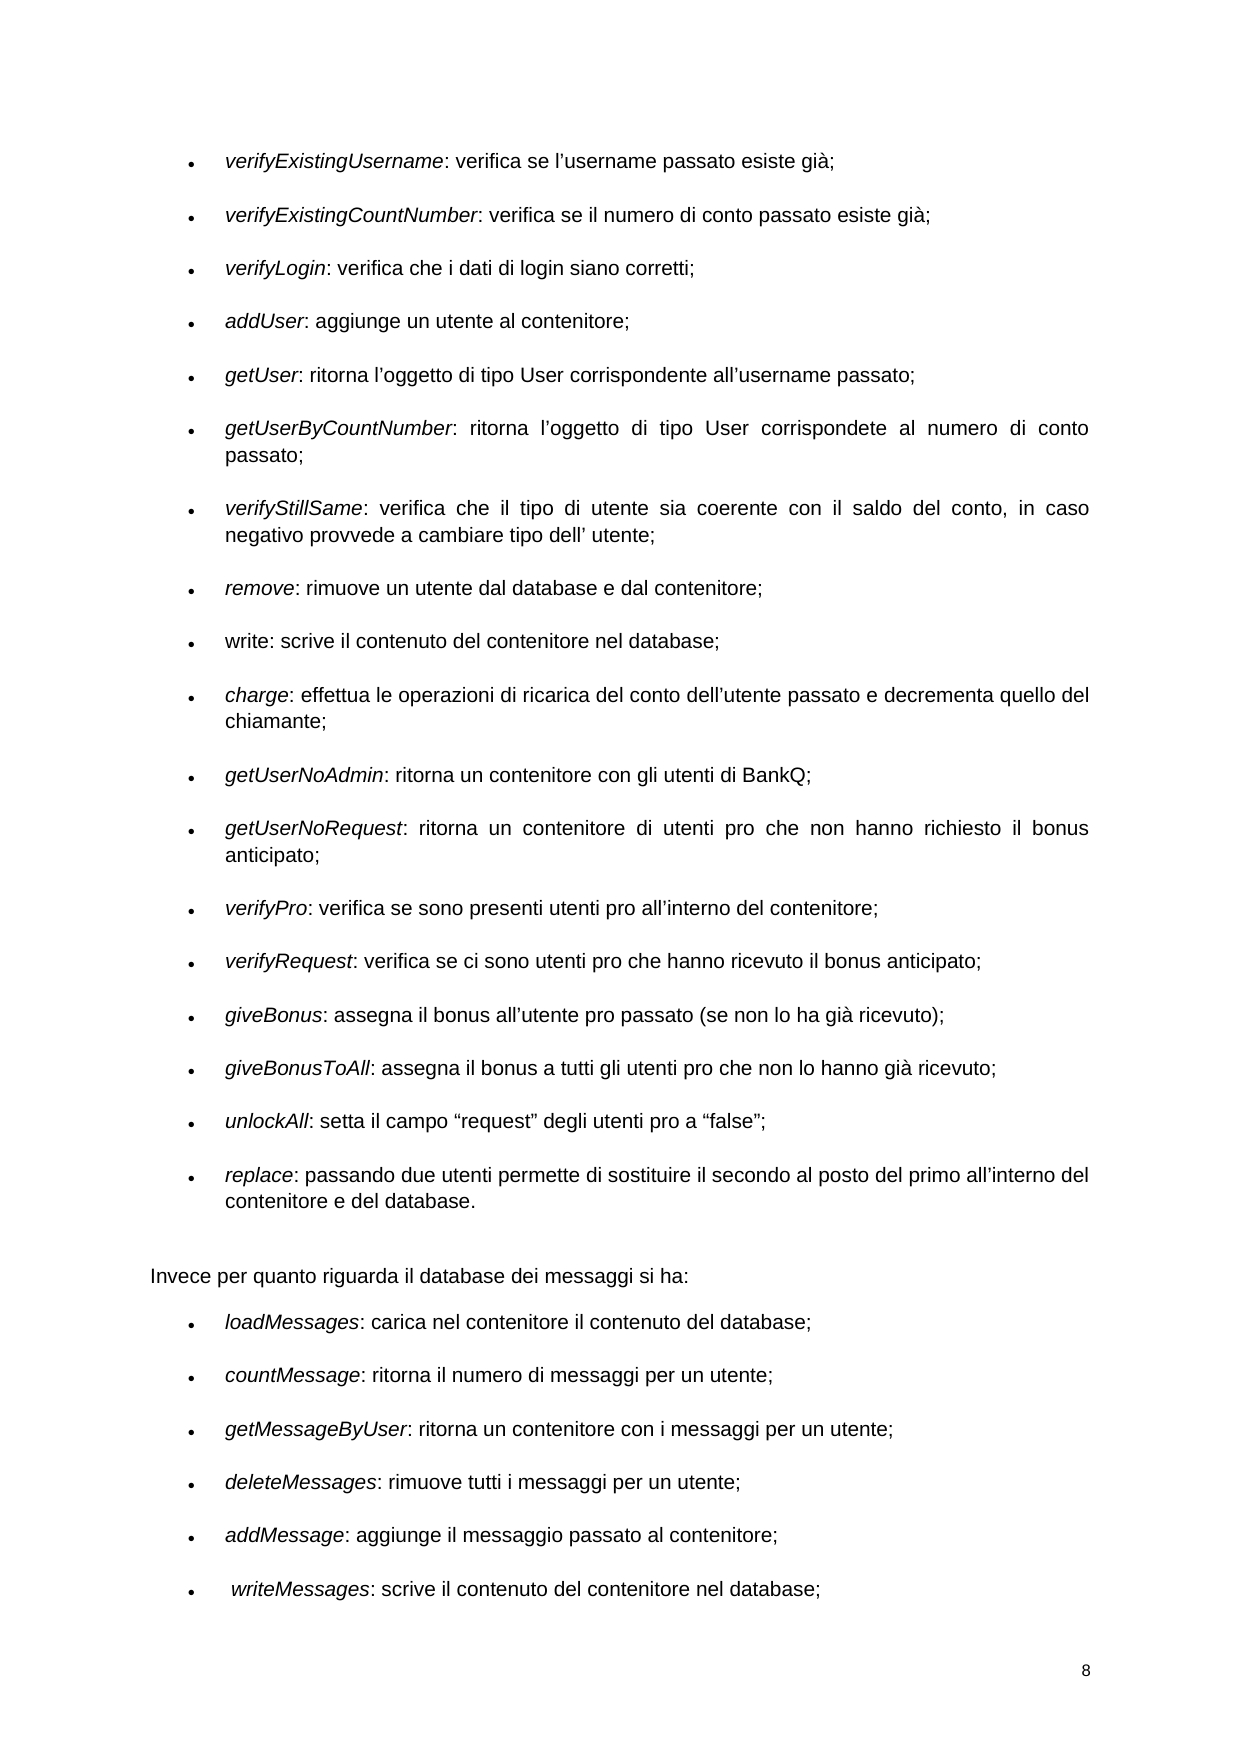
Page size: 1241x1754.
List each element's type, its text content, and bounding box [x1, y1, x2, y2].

list getUserByCountNumber: ritorna l’oggetto di tipo User corrispondete al numero di conto passato; [187, 417, 1091, 467]
list giveBonusToAll: assegna il bonus a tutti gli utenti pro che non lo hanno già ricevuto; [187, 1057, 1091, 1080]
list unlockAll: setta il campo “request” degli utenti pro a “false”; [187, 1110, 1091, 1133]
list write: scrive il contenuto del contenitore nel database; [187, 630, 1091, 653]
list verifyExistingUsername: verifica se l’username passato esiste già; [187, 150, 1091, 173]
list verifyRequest: verifica se ci sono utenti pro che hanno ricevuto il bonus anticipato; [187, 950, 1091, 973]
list writeMessages: scrive il contenuto del contenitore nel database; [187, 1577, 1091, 1601]
list getMessageByUser: ritorna un contenitore con i messaggi per un utente; [187, 1417, 1091, 1441]
list countMessage: ritorna il numero di messaggi per un utente; [187, 1364, 1091, 1387]
text Invece per quanto riguarda il database dei messaggi si ha: [150, 1264, 1091, 1287]
list charge: effettua le operazioni di ricarica del conto dell’utente passato e decrementa quello del chiamante; [187, 683, 1091, 733]
list addMessage: aggiunge il messaggio passato al contenitore; [187, 1524, 1091, 1547]
list verifyStillSame: verifica che il tipo di utente sia coerente con il saldo del conto, in caso negativo provvede a cambiare tipo dell’ utente; [187, 497, 1091, 547]
list getUserNoRequest: ritorna un contenitore di utenti pro che non hanno richiesto il bonus anticipato; [187, 817, 1091, 867]
list remove: rimuove un utente dal database e dal contenitore; [187, 577, 1091, 600]
list verifyPro: verifica se sono presenti utenti pro all’interno del contenitore; [187, 897, 1091, 920]
list giveBonus: assegna il bonus all’utente pro passato (se non lo ha già ricevuto); [187, 1003, 1091, 1027]
list getUserNoAdmin: ritorna un contenitore con gli utenti di BankQ; [187, 763, 1091, 787]
list loadMessages: carica nel contenitore il contenuto del database; [187, 1311, 1091, 1334]
list replace: passando due utenti permette di sostituire il secondo al posto del primo all’interno del contenitore e del database. [187, 1163, 1091, 1213]
list deleteMessages: rimuove tutti i messaggi per un utente; [187, 1471, 1091, 1494]
list verifyExistingCountNumber: verifica se il numero di conto passato esiste già; [187, 203, 1091, 227]
list getUser: ritorna l’oggetto di tipo User corrispondente all’username passato; [187, 363, 1091, 387]
list addUser: aggiunge un utente al contenitore; [187, 310, 1091, 333]
list verifyLogin: verifica che i dati di login siano corretti; [187, 257, 1091, 280]
